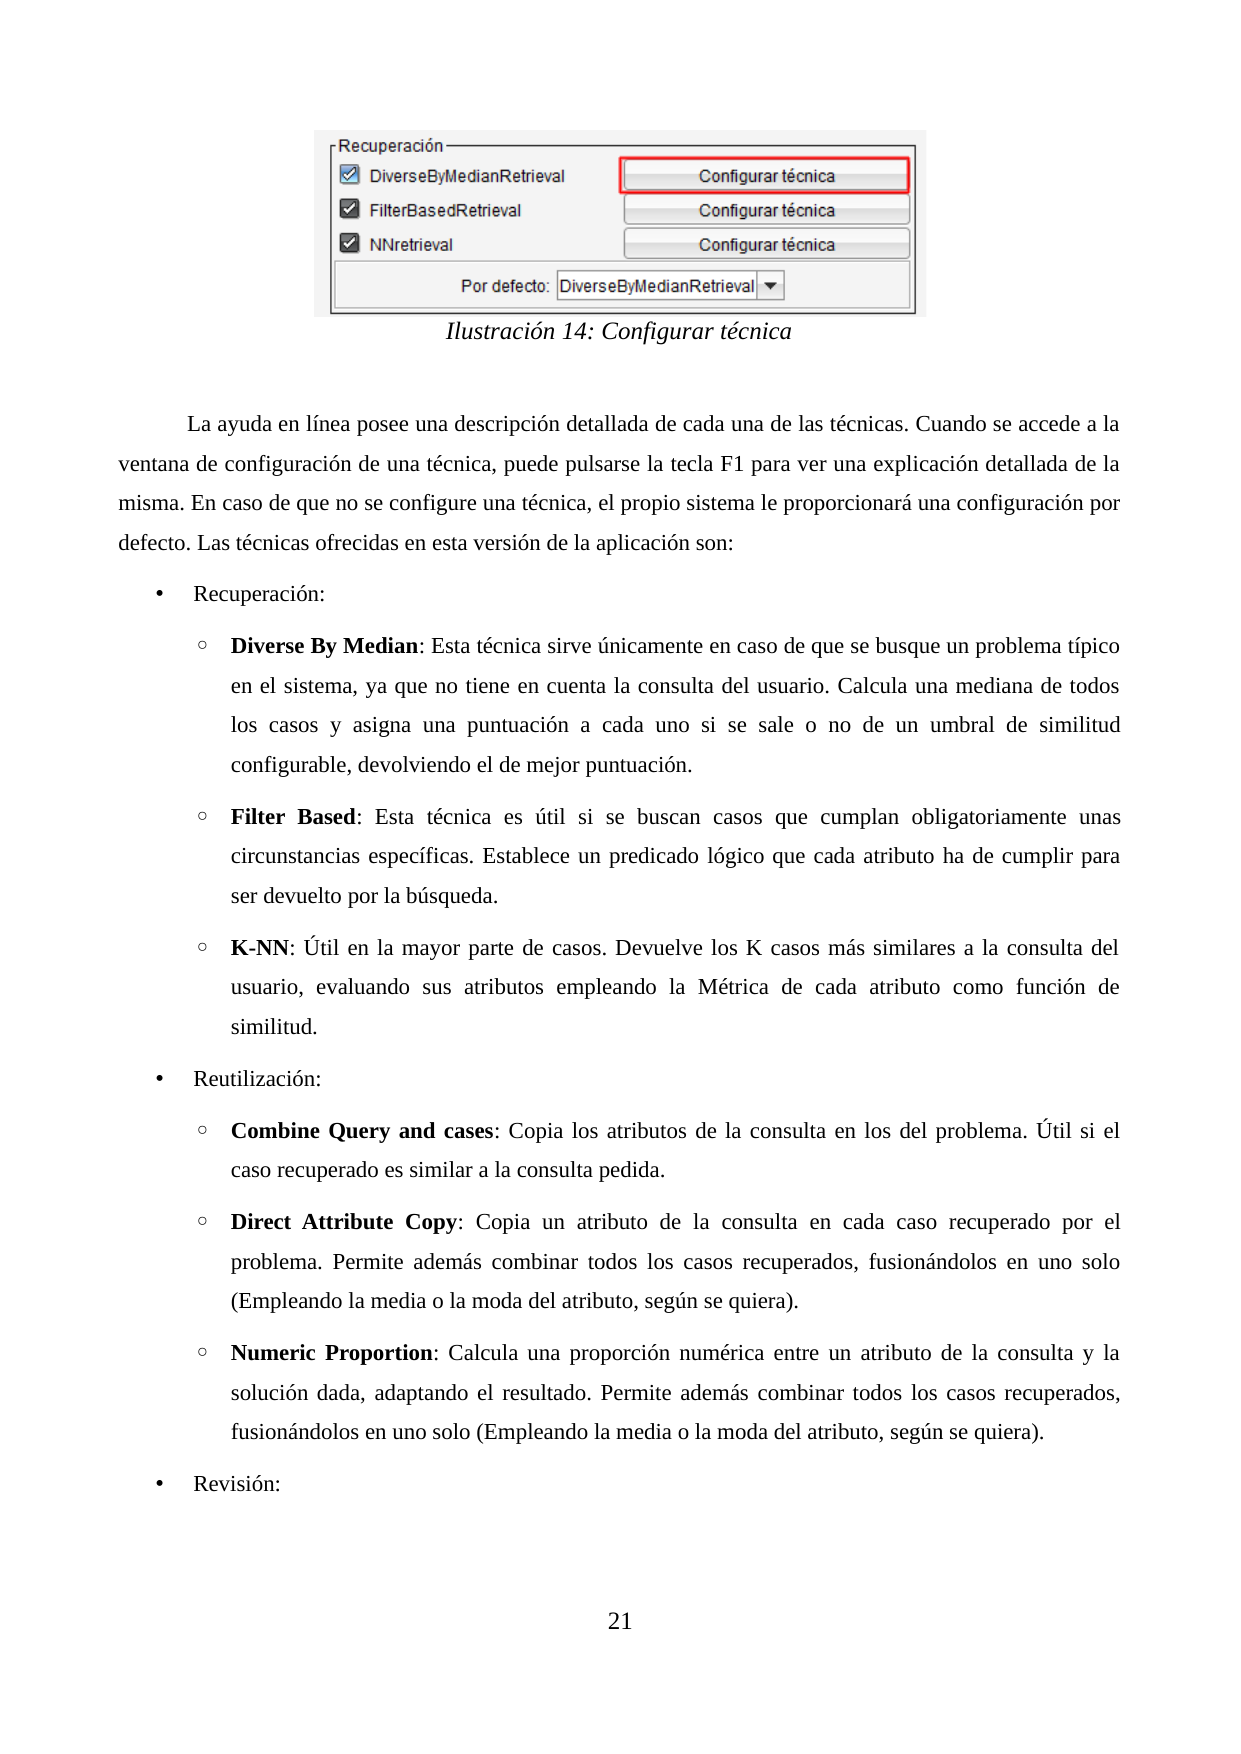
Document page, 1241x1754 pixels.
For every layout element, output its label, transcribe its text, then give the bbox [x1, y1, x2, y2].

list Numeric Proportion: Calcula una proporción numérica entre un atributo de la consulta y la solución dada, adaptando el resultado. Permite además combinar todos los casos recuperados, fusionándolos en uno solo (Empleando la media o la moda del atributo, según se quiera). [193, 1339, 1122, 1444]
list Combine Query and cases: Copia los atributos de la consulta en los del problema. Útil si el caso recuperado es similar a la consulta pedida. [193, 1117, 1122, 1183]
list K-NN: Útil en la mayor parte de casos. Devuelve los K casos más similares a la consulta del usuario, evaluando sus atributos empleando la Métrica de cada atributo como función de similitud. [193, 934, 1122, 1039]
list Direct Attribute Copy: Copia un atributo de la consulta en cada caso recuperado por el problema. Permite además combinar todos los casos recuperados, fusionándolos en uno solo (Empleando la media o la moda del atributo, según se quiera). [193, 1208, 1122, 1313]
list Reutilización: [156, 1065, 1122, 1091]
list Diverse By Median: Esta técnica sirve únicamente en caso de que se busque un problema típico en el sistema, ya que no tiene en cuenta la consulta del usuario. Calcula una mediana de todos los casos y asigna una puntuación a cada uno si se sale o no de un umbral de similitud configurable, devolviendo el de mejor puntuación. [193, 632, 1122, 777]
text La ayuda en línea posee una descripción detallada de cada una de las técnicas. Cuando se accede a la ventana de configuración de una técnica, puede pulsarse la tecla F1 para ver una explicación detallada de la misma. En caso de que no se configure una técnica, el propio sistema le proporcionará una configuración por defecto. Las técnicas ofrecidas en esta versión de la aplicación son: [118, 410, 1122, 555]
list Revisión: [156, 1470, 1122, 1496]
list Recuperación: [156, 581, 1122, 607]
text Ilustración 14: Configurar técnica [314, 317, 926, 345]
list Filter Based: Esta técnica es útil si se buscan casos que cumplan obligatoriamente unas circunstancias específicas. Establece un predicado lógico que cada atributo ha de cumplir para ser devuelto por la búsqueda. [193, 803, 1122, 908]
